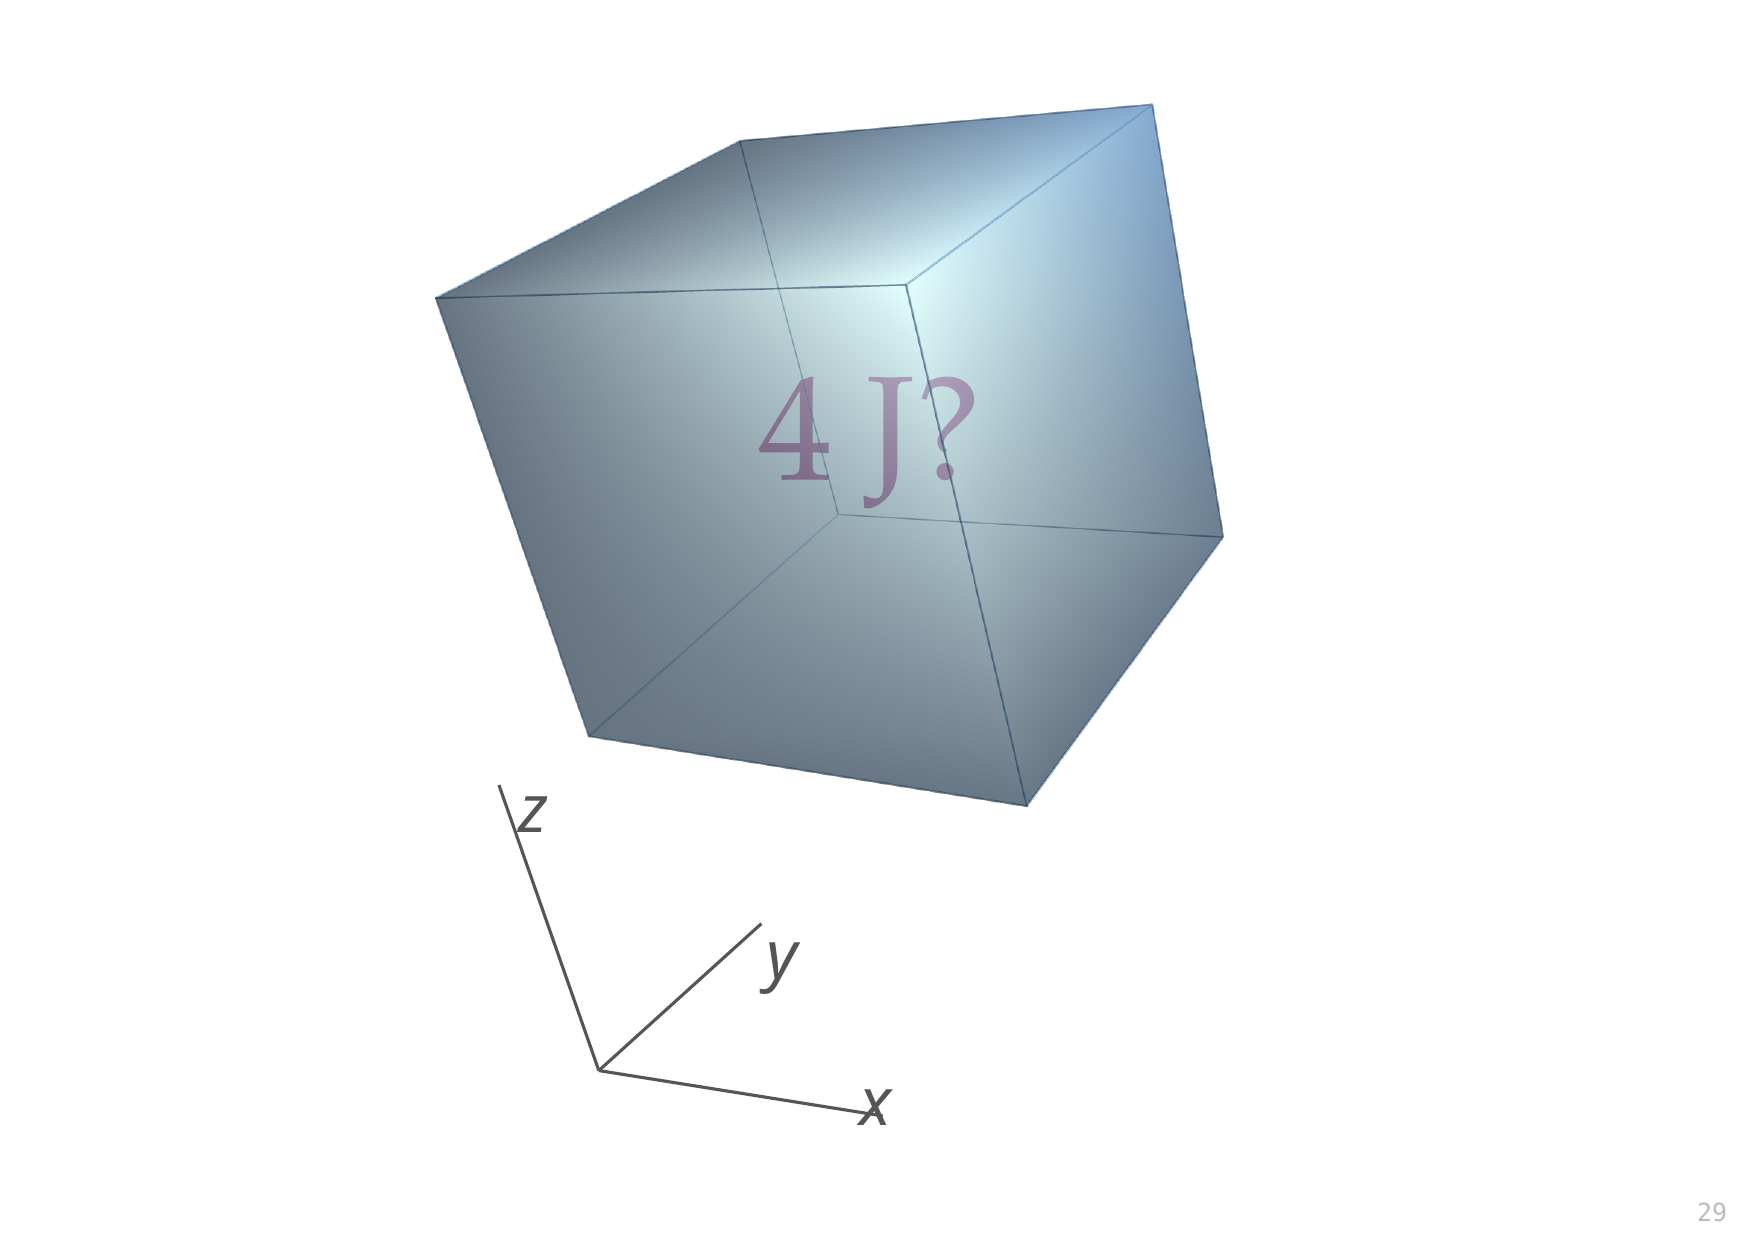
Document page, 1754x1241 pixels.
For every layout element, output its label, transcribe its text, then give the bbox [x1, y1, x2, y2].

text_box x [844, 1047, 886, 1129]
text_box y [751, 899, 793, 982]
text_box z [503, 753, 543, 836]
